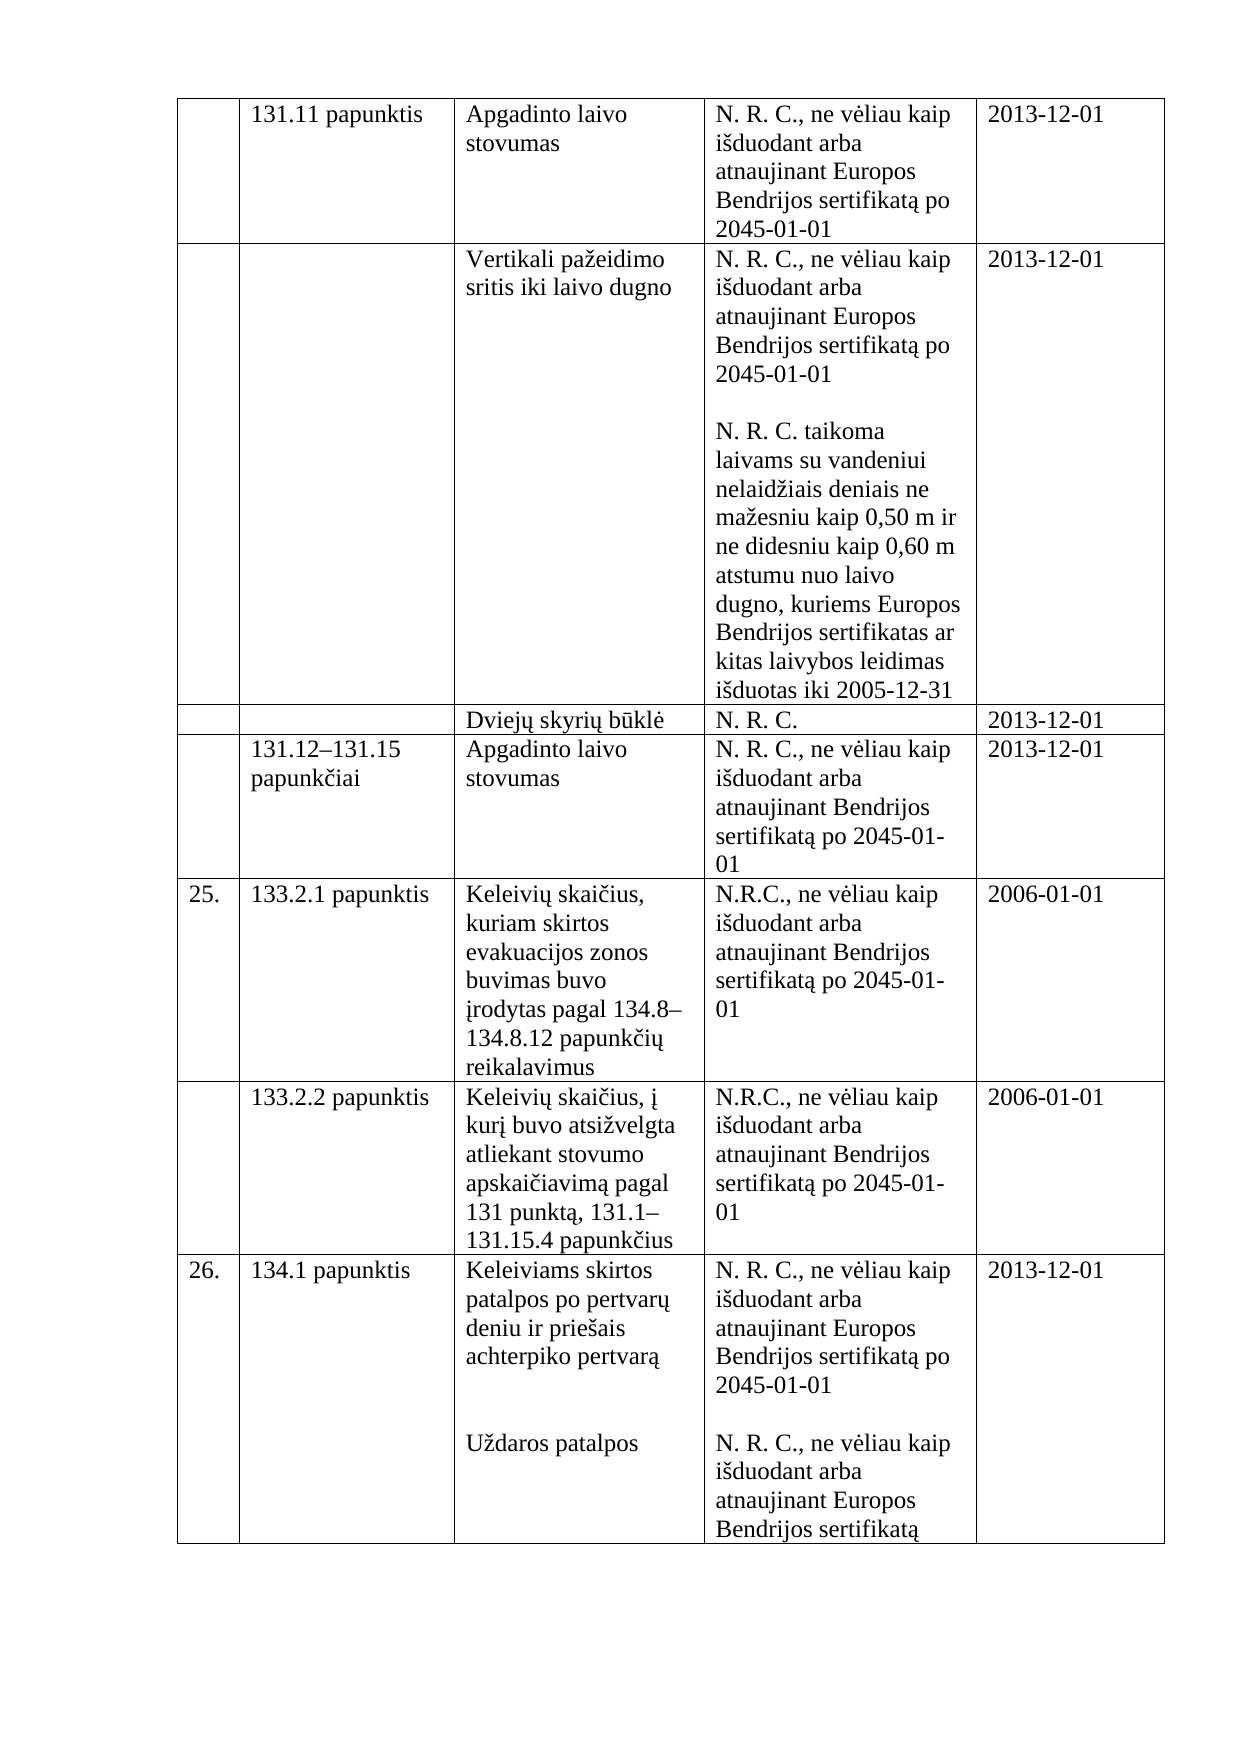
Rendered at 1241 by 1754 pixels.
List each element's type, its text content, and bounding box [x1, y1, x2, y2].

table_cell Apgadinto laivo stovumas [455, 99, 704, 243]
table_cell N.R.C., ne vėliau kaip išduodant arba atnaujinant Bendrijos sertifikatą po 2045-01-01 [705, 879, 976, 1081]
table_cell Vertikali pažeidimo sritis iki laivo dugno [455, 244, 704, 704]
table_cell 2013-12-01 [977, 1255, 1164, 1543]
table_cell [178, 1082, 239, 1254]
table_cell 2006-01-01 [977, 879, 1164, 1081]
table_cell N. R. C., ne vėliau kaip išduodant arba atnaujinant Bendrijos sertifikatą po 2045-01-01 [705, 735, 976, 878]
table_cell [178, 99, 239, 243]
table_cell N.R.C., ne vėliau kaip išduodant arba atnaujinant Bendrijos sertifikatą po 2045-01-01 [705, 1082, 976, 1254]
table_cell 133.2.2 papunktis [240, 1082, 454, 1254]
table_cell 2013-12-01 [977, 244, 1164, 704]
table_cell 131.11 papunktis [240, 99, 454, 243]
table_cell 25. [178, 879, 239, 1081]
table_cell N. R. C. [705, 705, 976, 733]
table_cell N. R. C., ne vėliau kaip išduodant arba atnaujinant Europos Bendrijos sertifikatą po 2045-01-01 N. R. C., ne vėliau kaip išduodant arba atnaujinant Europos Bendrijos sertifikatą [705, 1255, 976, 1543]
table_cell 133.2.1 papunktis [240, 879, 454, 1081]
table_cell Keleivių skaičius, į kurį buvo atsižvelgta atliekant stovumo apskaičiavimą pagal 131 punktą, 131.1–131.15.4 papunkčius [455, 1082, 704, 1254]
table_cell 134.1 papunktis [240, 1255, 454, 1543]
table_cell 2013-12-01 [977, 735, 1164, 878]
table_cell [178, 244, 239, 704]
table_cell 2013-12-01 [977, 705, 1164, 733]
table_cell N. R. C., ne vėliau kaip išduodant arba atnaujinant Europos Bendrijos sertifikatą po 2045-01-01 N. R. C. taikoma laivams su vandeniui nelaidžiais deniais ne mažesniu kaip 0,50 m ir ne didesniu kaip 0,60 m atstumu nuo laivo dugno, kuriems Europos Bendrijos sertifikatas ar kitas laivybos leidimas išduotas iki 2005-12-31 [705, 244, 976, 704]
table_cell Keleivių skaičius, kuriam skirtos evakuacijos zonos buvimas buvo įrodytas pagal 134.8–134.8.12 papunkčių reikalavimus [455, 879, 704, 1081]
table_cell [178, 735, 239, 878]
table_cell Dviejų skyrių būklė [455, 705, 704, 733]
table_cell 26. [178, 1255, 239, 1543]
table_cell Apgadinto laivo stovumas [455, 735, 704, 878]
table_cell Keleiviams skirtos patalpos po pertvarų deniu ir priešais achterpiko pertvarą Uždaros patalpos [455, 1255, 704, 1543]
table_cell 2006-01-01 [977, 1082, 1164, 1254]
table_cell [178, 705, 239, 733]
table_cell 131.12–131.15 papunkčiai [240, 735, 454, 878]
table_cell 2013-12-01 [977, 99, 1164, 243]
table_cell N. R. C., ne vėliau kaip išduodant arba atnaujinant Europos Bendrijos sertifikatą po 2045-01-01 [705, 99, 976, 243]
table_cell [240, 705, 454, 733]
table_cell [240, 244, 454, 704]
